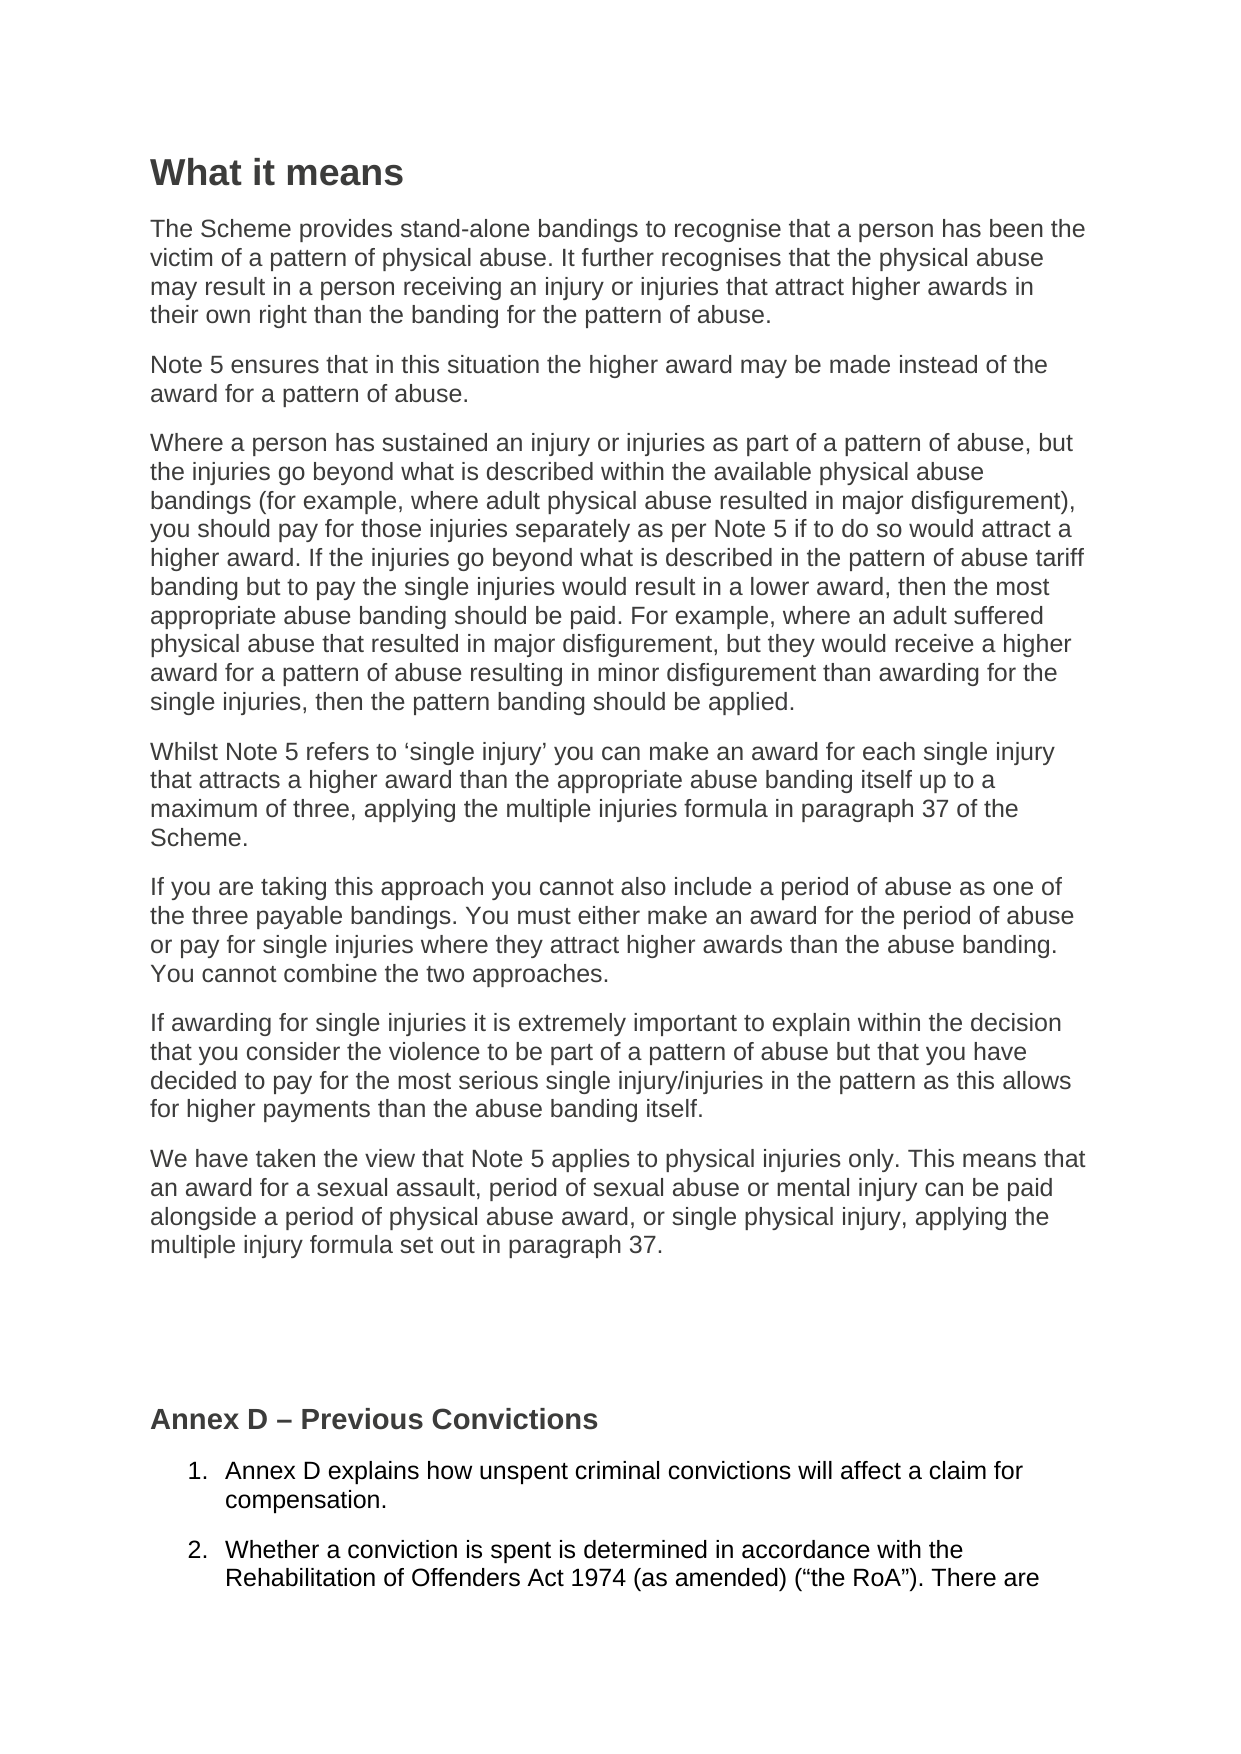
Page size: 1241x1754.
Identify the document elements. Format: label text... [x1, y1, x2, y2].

subtitle What it means [150, 150, 1090, 193]
subtitle Annex D – Previous Convictions [150, 1307, 1090, 1435]
text Whilst Note 5 refers to ‘single injury’ you can make an award for each single injury that attracts a higher award than the appropriate abuse banding itself up to a maximum of three, applying the multiple injuries formula in paragraph 37 of the Scheme. [150, 736, 1090, 851]
list Annex D explains how unspent criminal convictions will affect a claim for compensation. [187, 1456, 1090, 1514]
text We have taken the view that Note 5 applies to physical injuries only. This means that an award for a sexual assault, period of sexual abuse or mental injury can be paid alongside a period of physical abuse award, or single physical injury, applying the multiple injury formula set out in paragraph 37. [150, 1144, 1090, 1259]
list Whether a conviction is spent is determined in accordance with the Rehabilitation of Offenders Act 1974 (as amended) (“the RoA”). There are [187, 1535, 1090, 1592]
text If you are taking this approach you cannot also include a period of abuse as one of the three payable bandings. You must either make an award for the period of abuse or pay for single injuries where they attract higher awards than the abuse banding. You cannot combine the two approaches. [150, 872, 1090, 987]
text If awarding for single injuries it is extremely important to explain within the decision that you consider the violence to be part of a pattern of abuse but that you have decided to pay for the most serious single injury/injuries in the pattern as this allows for higher payments than the abuse banding itself. [150, 1008, 1090, 1123]
text Note 5 ensures that in this situation the higher award may be made instead of the award for a pattern of abuse. [150, 350, 1090, 407]
text The Scheme provides stand-alone bandings to recognise that a person has been the victim of a pattern of physical abuse. It further recognises that the physical abuse may result in a person receiving an injury or injuries that attract higher awards in their own right than the banding for the pattern of abuse. [150, 214, 1090, 329]
text Where a person has sustained an injury or injuries as part of a pattern of abuse, but the injuries go beyond what is described within the available physical abuse bandings (for example, where adult physical abuse resulted in major disfigurement), you should pay for those injuries separately as per Note 5 if to do so would attract a higher award. If the injuries go beyond what is described in the pattern of abuse tariff banding but to pay the single injuries would result in a lower award, then the most appropriate abuse banding should be paid. For example, where an adult suffered physical abuse that resulted in major disfigurement, but they would receive a higher award for a pattern of abuse resulting in minor disfigurement than awarding for the single injuries, then the pattern banding should be applied. [150, 428, 1090, 716]
